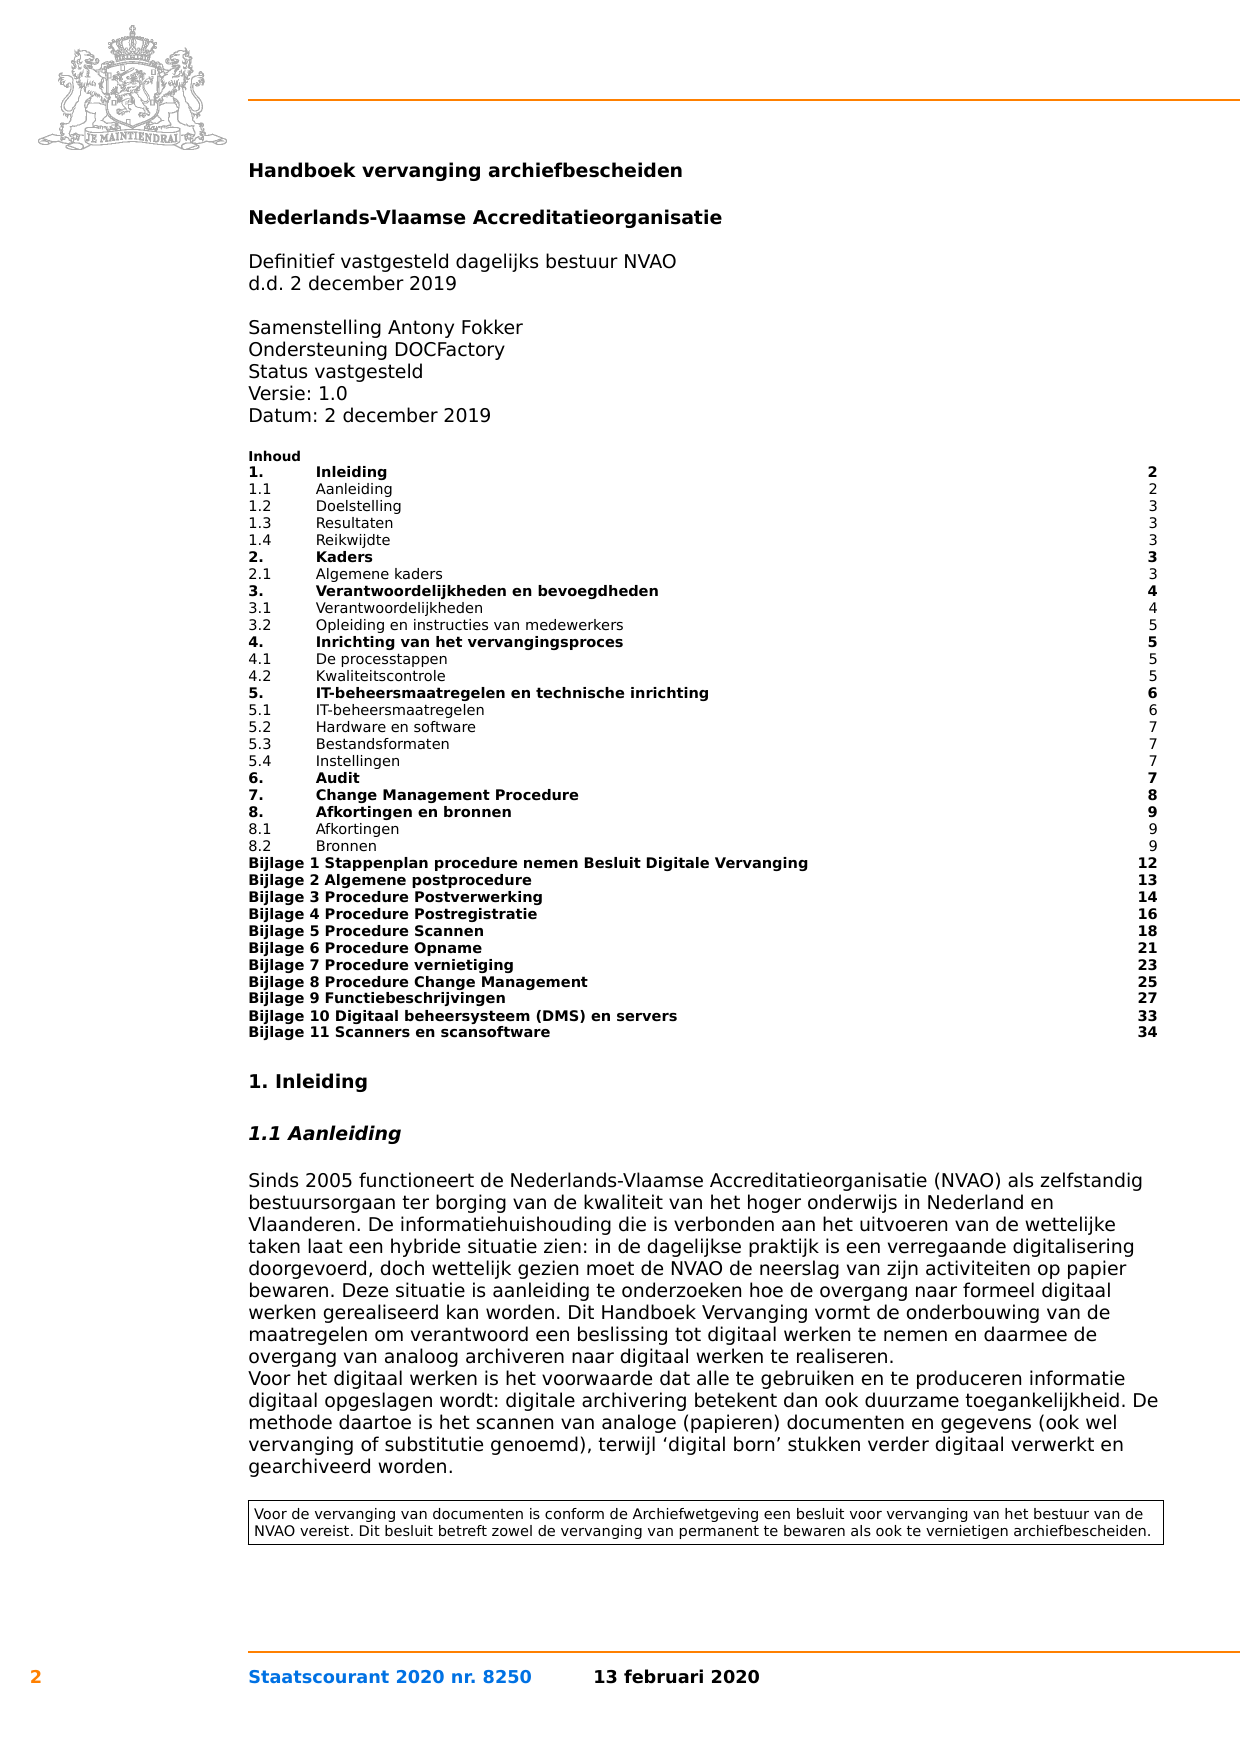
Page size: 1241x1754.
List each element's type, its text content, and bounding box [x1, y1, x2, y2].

table_cell Bijlage 2 Algemene postprocedure [248, 872, 989, 888]
table_cell 18 [989, 923, 1163, 939]
table_cell Afkortingen [310, 821, 989, 838]
table_cell Instellingen [310, 753, 989, 770]
table_cell 8.1 [248, 821, 309, 838]
table_header Voor de vervanging van documenten is conform de Archiefwetgeving een besluit voor vervanging van het bestuur van de NVAO vereist. Dit besluit betreft zowel de vervanging van permanent te bewaren als ook te vernietigen archiefbescheiden. [249, 1501, 1163, 1544]
table_cell Bijlage 9 Functiebeschrijvingen [248, 990, 989, 1007]
table_cell Afkortingen en bronnen [310, 804, 989, 821]
table_cell 8. [248, 804, 309, 821]
table_cell Kwaliteitscontrole [310, 668, 989, 685]
table_cell 23 [989, 956, 1163, 973]
table_cell 2 [989, 481, 1163, 498]
text Voor het digitaal werken is het voorwaarde dat alle te gebruiken en te produceren informatie digitaal opgeslagen wordt: digitale archivering betekent dan ook duurzame toegankelijkheid. De methode daartoe is het scannen van analoge (papieren) documenten en gegevens (ook wel vervanging of substitutie genoemd), terwijl ‘digital born’ stukken verder digitaal verwerkt en gearchiveerd worden. [248, 1368, 1163, 1478]
subtitle 1.1 Aanleiding [248, 1123, 1163, 1145]
table_header Inhoud [248, 448, 1163, 464]
table_cell 1.3 [248, 515, 309, 532]
table_cell Reikwijdte [310, 532, 989, 549]
table_cell 1.2 [248, 498, 309, 515]
table_cell Algemene kaders [310, 566, 989, 583]
table_cell Bijlage 6 Procedure Opname [248, 940, 989, 956]
table_cell 27 [989, 990, 1163, 1007]
table_cell Bijlage 3 Procedure Postverwerking [248, 889, 989, 906]
table_cell 5.3 [248, 736, 309, 753]
text Sinds 2005 functioneert de Nederlands-Vlaamse Accreditatieorganisatie (NVAO) als zelfstandig bestuursorgaan ter borging van de kwaliteit van het hoger onderwijs in Nederland en Vlaanderen. De informatiehuishouding die is verbonden aan het uitvoeren van de wettelijke taken laat een hybride situatie zien: in de dagelijkse praktijk is een verregaande digitalisering doorgevoerd, doch wettelijk gezien moet de NVAO de neerslag van zijn activiteiten op papier bewaren. Deze situatie is aanleiding te onderzoeken hoe de overgang naar formeel digitaal werken gerealiseerd kan worden. Dit Handboek Vervanging vormt de onderbouwing van de maatregelen om verantwoord een beslissing tot digitaal werken te nemen en daarmee de overgang van analoog archiveren naar digitaal werken te realiseren. [248, 1170, 1163, 1368]
table_cell 3 [989, 515, 1163, 532]
table_cell 6 [989, 685, 1163, 702]
table_cell 3 [989, 549, 1163, 566]
table_cell 8.2 [248, 838, 309, 854]
table_cell Opleiding en instructies van medewerkers [310, 617, 989, 634]
text d.d. 2 december 2019 [248, 273, 1163, 295]
table_cell 7 [989, 770, 1163, 787]
table_cell 2 [989, 464, 1163, 481]
table_cell 5 [989, 617, 1163, 634]
table_cell 6. [248, 770, 309, 787]
table_cell Inrichting van het vervangingsproces [310, 634, 989, 651]
table_cell Verantwoordelijkheden [310, 600, 989, 617]
table_cell 3.1 [248, 600, 309, 617]
table_cell 9 [989, 821, 1163, 838]
text Datum: 2 december 2019 [248, 404, 1163, 426]
table_cell 6 [989, 702, 1163, 719]
table_cell 5 [989, 668, 1163, 685]
table_cell 3.2 [248, 617, 309, 634]
subtitle Handboek vervanging archiefbescheiden [248, 160, 1163, 182]
table_cell 3. [248, 583, 309, 600]
subtitle 1. Inleiding [248, 1071, 1163, 1093]
table_cell Change Management Procedure [310, 787, 989, 804]
text Definitief vastgesteld dagelijks bestuur NVAO [248, 251, 1163, 273]
table_cell Hardware en software [310, 719, 989, 736]
table_cell Audit [310, 770, 989, 787]
table_cell 4 [989, 583, 1163, 600]
table_cell Bijlage 10 Digitaal beheersysteem (DMS) en servers [248, 1008, 989, 1024]
table_cell 1. [248, 464, 309, 481]
table_cell 4.1 [248, 651, 309, 668]
picture [38, 25, 227, 150]
table_cell 8 [989, 787, 1163, 804]
table_cell 16 [989, 906, 1163, 922]
table_cell Bijlage 8 Procedure Change Management [248, 974, 989, 990]
table_cell Bijlage 5 Procedure Scannen [248, 923, 989, 939]
table_cell 21 [989, 940, 1163, 956]
table_cell 2. [248, 549, 309, 566]
table_cell 5 [989, 651, 1163, 668]
table_cell Aanleiding [310, 481, 989, 498]
text Status vastgesteld [248, 361, 1163, 382]
table_cell 2.1 [248, 566, 309, 583]
table_cell 3 [989, 566, 1163, 583]
table_cell 9 [989, 838, 1163, 854]
table_cell Resultaten [310, 515, 989, 532]
table_cell Bijlage 4 Procedure Postregistratie [248, 906, 989, 922]
text Versie: 1.0 [248, 382, 1163, 404]
table_cell 25 [989, 974, 1163, 990]
table_cell 4 [989, 600, 1163, 617]
table_cell 3 [989, 498, 1163, 515]
table_cell 7 [989, 753, 1163, 770]
table_cell Verantwoordelijkheden en bevoegdheden [310, 583, 989, 600]
table_cell Bestandsformaten [310, 736, 989, 753]
text Samenstelling Antony Fokker [248, 317, 1163, 338]
table_cell De processtappen [310, 651, 989, 668]
table_cell 5 [989, 634, 1163, 651]
table_cell 5.1 [248, 702, 309, 719]
table_cell 1.4 [248, 532, 309, 549]
table_cell 33 [989, 1008, 1163, 1024]
text Nederlands-Vlaamse Accreditatieorganisatie [248, 207, 1163, 229]
table_cell 34 [989, 1024, 1163, 1041]
table_cell Doelstelling [310, 498, 989, 515]
table_cell Bijlage 1 Stappenplan procedure nemen Besluit Digitale Vervanging [248, 855, 989, 872]
table_cell 12 [989, 855, 1163, 872]
table_cell IT-beheersmaatregelen [310, 702, 989, 719]
table_cell IT-beheersmaatregelen en technische inrichting [310, 685, 989, 702]
table_cell 1.1 [248, 481, 309, 498]
table_cell 7 [989, 719, 1163, 736]
table_cell 13 [989, 872, 1163, 888]
table_cell Kaders [310, 549, 989, 566]
table_cell 7 [989, 736, 1163, 753]
table_cell 4.2 [248, 668, 309, 685]
table_cell Inleiding [310, 464, 989, 481]
table_cell Bijlage 7 Procedure vernietiging [248, 956, 989, 973]
table_cell Bronnen [310, 838, 989, 854]
table_cell 5. [248, 685, 309, 702]
table_cell 5.2 [248, 719, 309, 736]
table_cell 14 [989, 889, 1163, 906]
table_cell 3 [989, 532, 1163, 549]
table_cell Bijlage 11 Scanners en scansoftware [248, 1024, 989, 1041]
table_cell 5.4 [248, 753, 309, 770]
table_cell 7. [248, 787, 309, 804]
text Ondersteuning DOCFactory [248, 338, 1163, 361]
table_cell 4. [248, 634, 309, 651]
table_cell 9 [989, 804, 1163, 821]
